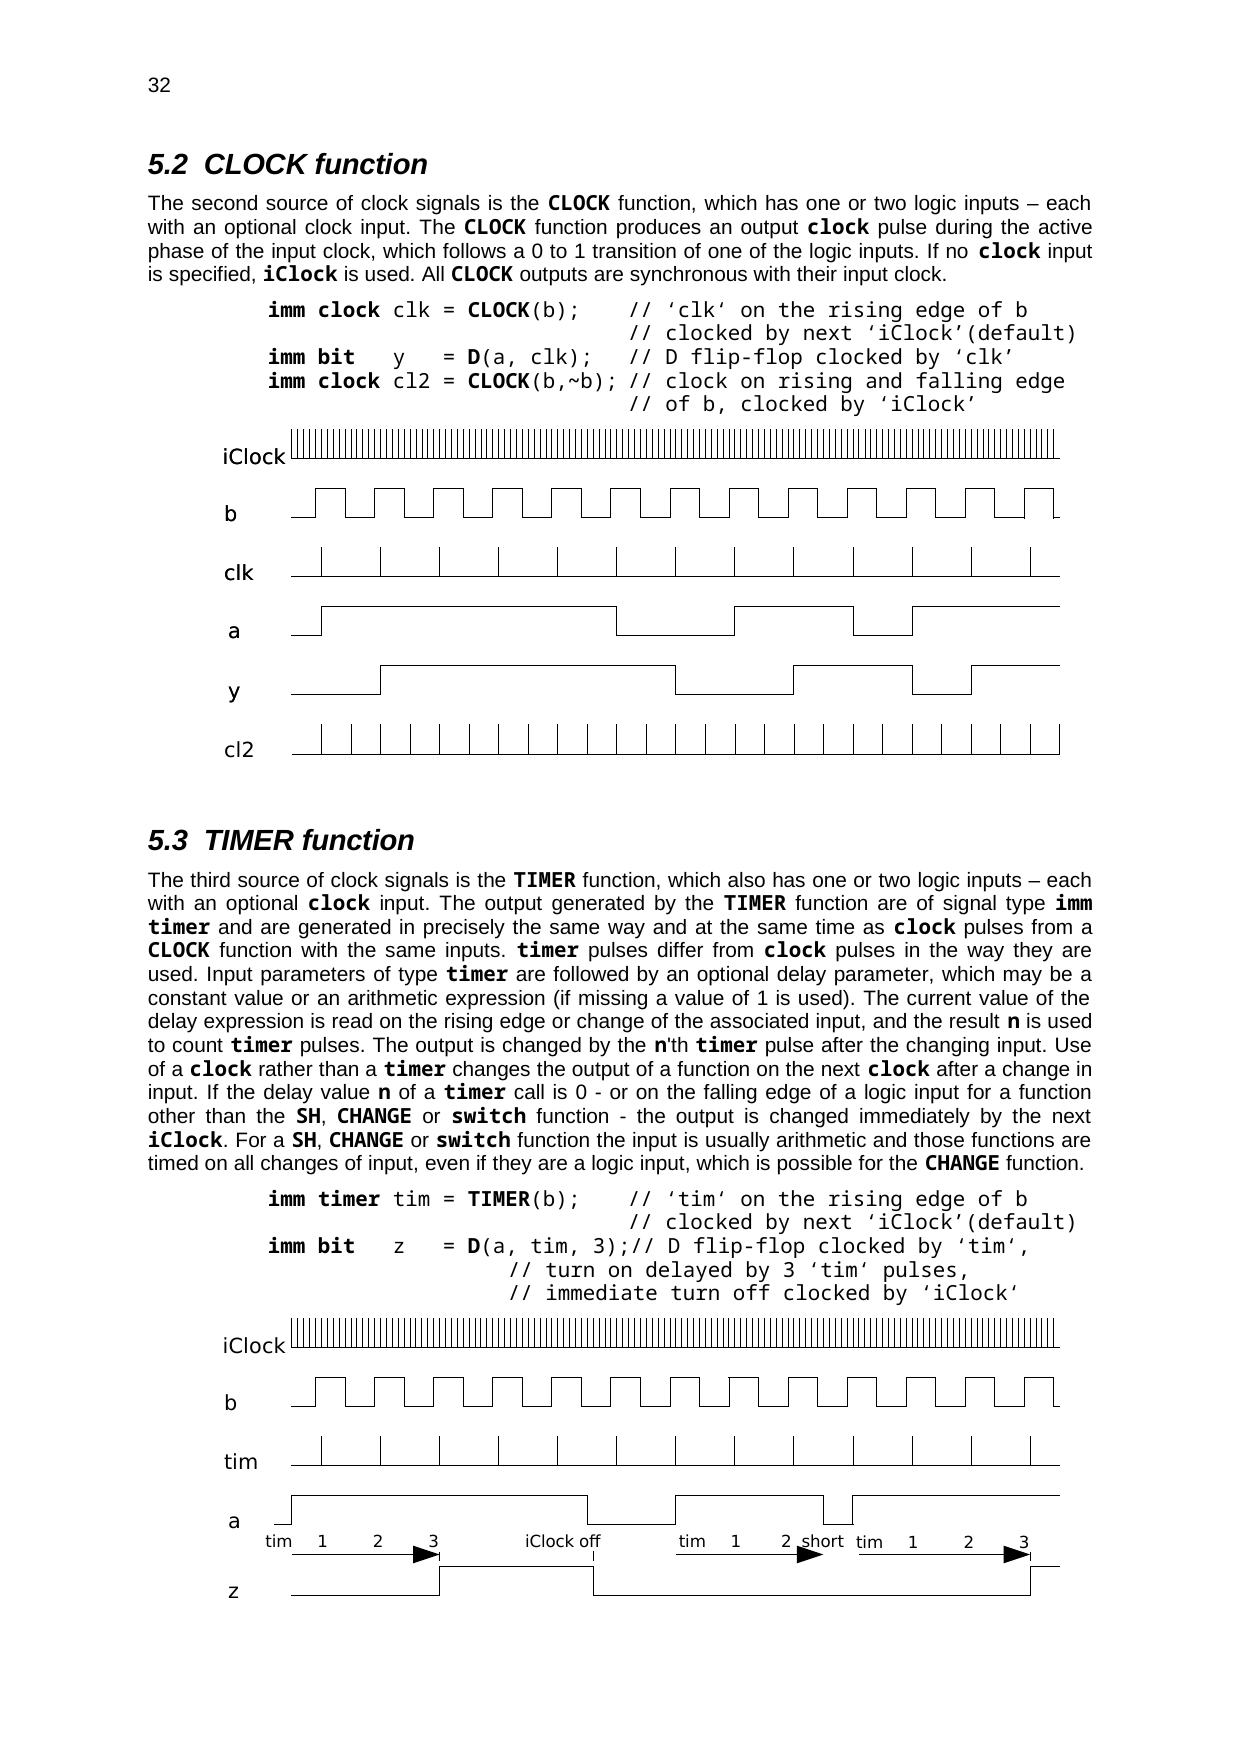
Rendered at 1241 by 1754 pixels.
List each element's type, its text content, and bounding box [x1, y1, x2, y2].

text imm clock clk = CLOCK(b); // ‘clk‘ on the rising edge of b // clocked by next ‘iClock’(default) imm bit y = D(a, clk); // D flip-flop clocked by ‘clk’ imm clock cl2 = CLOCK(b,~b); // clock on rising and falling edge // of b, clocked by ‘iClock’ [268, 298, 1092, 417]
subtitle TIMER function [148, 824, 1092, 856]
text The second source of clock signals is the CLOCK function, which has one or two logic inputs – each with an optional clock input. The CLOCK function produces an output clock pulse during the active phase of the input clock, which follows a 0 to 1 transition of one of the logic inputs. If no clock input is specified, iClock is used. All CLOCK outputs are synchronous with their input clock. [148, 192, 1092, 287]
subtitle CLOCK function [148, 148, 1092, 180]
text imm timer tim = TIMER(b); // ‘tim‘ on the rising edge of b // clocked by next ‘iClock’(default) imm bit z = D(a, tim, 3);// D flip-flop clocked by ‘tim‘, // turn on delayed by 3 ‘tim‘ pulses, // immediate turn off clocked by ‘iClock‘ [268, 1187, 1092, 1306]
text The third source of clock signals is the TIMER function, which also has one or two logic inputs – each with an optional clock input. The output generated by the TIMER function are of signal type imm timer and are generated in precisely the same way and at the same time as clock pulses from a CLOCK function with the same inputs. timer pulses differ from clock pulses in the way they are used. Input parameters of type timer are followed by an optional delay parameter, which may be a constant value or an arithmetic expression (if missing a value of 1 is used). The current value of the delay expression is read on the rising edge or change of the associated input, and the result n is used to count timer pulses. The output is changed by the n'th timer pulse after the changing input. Use of a clock rather than a timer changes the output of a function on the next clock after a change in input. If the delay value n of a timer call is 0 - or on the falling edge of a logic input for a function other than the SH, CHANGE or switch function - the output is changed immediately by the next iClock. For a SH, CHANGE or switch function the input is usually arithmetic and those functions are timed on all changes of input, even if they are a logic input, which is possible for the CHANGE function. [148, 868, 1092, 1176]
